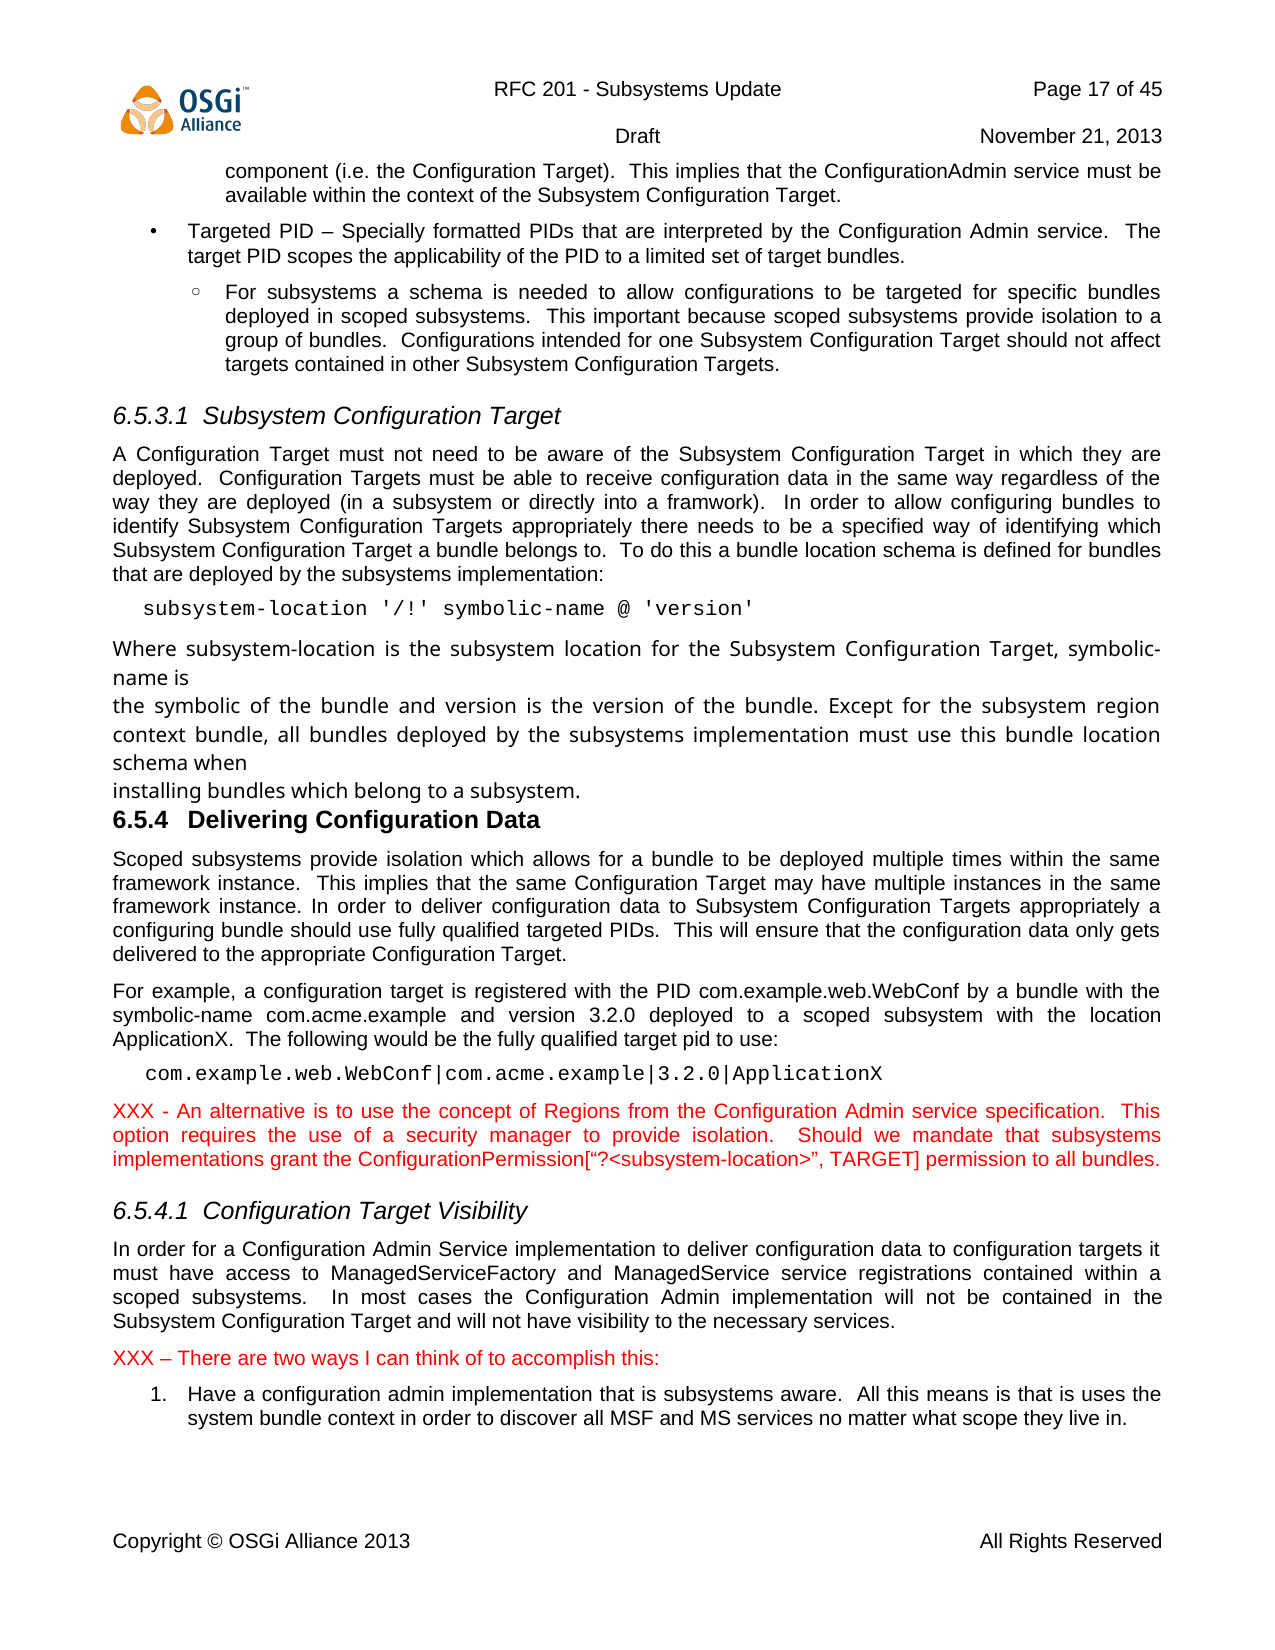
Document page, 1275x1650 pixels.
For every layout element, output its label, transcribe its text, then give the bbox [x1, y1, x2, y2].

text In order for a Configuration Admin Service implementation to deliver configuration data to configuration targets it must have access to ManagedServiceFactory and ManagedService service registrations contained within a scoped subsystems. In most cases the Configuration Admin implementation will not be contained in the Subsystem Configuration Target and will not have visibility to the necessary services. [112, 1237, 1162, 1333]
list component (i.e. the Configuration Target). This implies that the ConfigurationAdmin service must be available within the context of the Subsystem Configuration Target. [187, 159, 1162, 207]
list For subsystems a schema is needed to allow configurations to be targeted for specific bundles deployed in scoped subsystems. This important because scoped subsystems provide isolation to a group of bundles. Configurations intended for one Subsystem Configuration Target should not affect targets contained in other Subsystem Configuration Targets. [187, 280, 1162, 376]
subtitle Delivering Configuration Data [112, 805, 1162, 834]
text installing bundles which belong to a subsystem. [112, 777, 1162, 805]
list Targeted PID – Specially formatted PIDs that are interpreted by the Configuration Admin service. The target PID scopes the applicability of the PID to a limited set of target bundles. [150, 219, 1162, 267]
text For example, a configuration target is registered with the PID com.example.web.WebConf by a bundle with the symbolic-name com.acme.example and version 3.2.0 deployed to a scoped subsystem with the location ApplicationX. The following would be the fully qualified target pid to use: [112, 979, 1162, 1051]
text the symbolic of the bundle and version is the version of the bundle. Except for the subsystem region context bundle, all bundles deployed by the subsystems implementation must use this bundle location schema when [112, 691, 1162, 777]
picture [113, 78, 257, 142]
subtitle Configuration Target Visibility [112, 1196, 1162, 1225]
text Scoped subsystems provide isolation which allows for a bundle to be deployed multiple times within the same framework instance. This implies that the same Configuration Target may have multiple instances in the same framework instance. In order to deliver configuration data to Subsystem Configuration Targets appropriately a configuring bundle should use fully qualified targeted PIDs. This will ensure that the configuration data only gets delivered to the appropriate Configuration Target. [112, 846, 1162, 966]
subtitle Subsystem Configuration Target [112, 401, 1162, 429]
text XXX - An alternative is to use the concept of Regions from the Configuration Admin service specification. This option requires the use of a security manager to provide isolation. Should we mandate that subsystems implementations grant the ConfigurationPermission[“?<subsystem-location>”, TARGET] permission to all bundles. [112, 1099, 1162, 1171]
text Where subsystem-location is the subsystem location for the Subsystem Configuration Target, symbolic-name is [112, 634, 1162, 691]
list Have a configuration admin implementation that is subsystems aware. All this means is that is uses the system bundle context in order to discover all MSF and MS services no matter what scope they live in. [150, 1382, 1162, 1430]
text XXX – There are two ways I can think of to accomplish this: [112, 1346, 1162, 1369]
text A Configuration Target must not need to be aware of the Subsystem Configuration Target in which they are deployed. Configuration Targets must be able to receive configuration data in the same way regardless of the way they are deployed (in a subsystem or directly into a framwork). In order to allow configuring bundles to identify Subsystem Configuration Targets appropriately there needs to be a specified way of identifying which Subsystem Configuration Target a bundle belongs to. To do this a bundle location schema is defined for bundles that are deployed by the subsystems implementation: [112, 442, 1162, 586]
text subsystem-location '/!' symbolic-name @ 'version' [142, 598, 1162, 622]
text com.example.web.WebConf|com.acme.example|3.2.0|ApplicationX [145, 1063, 1162, 1087]
